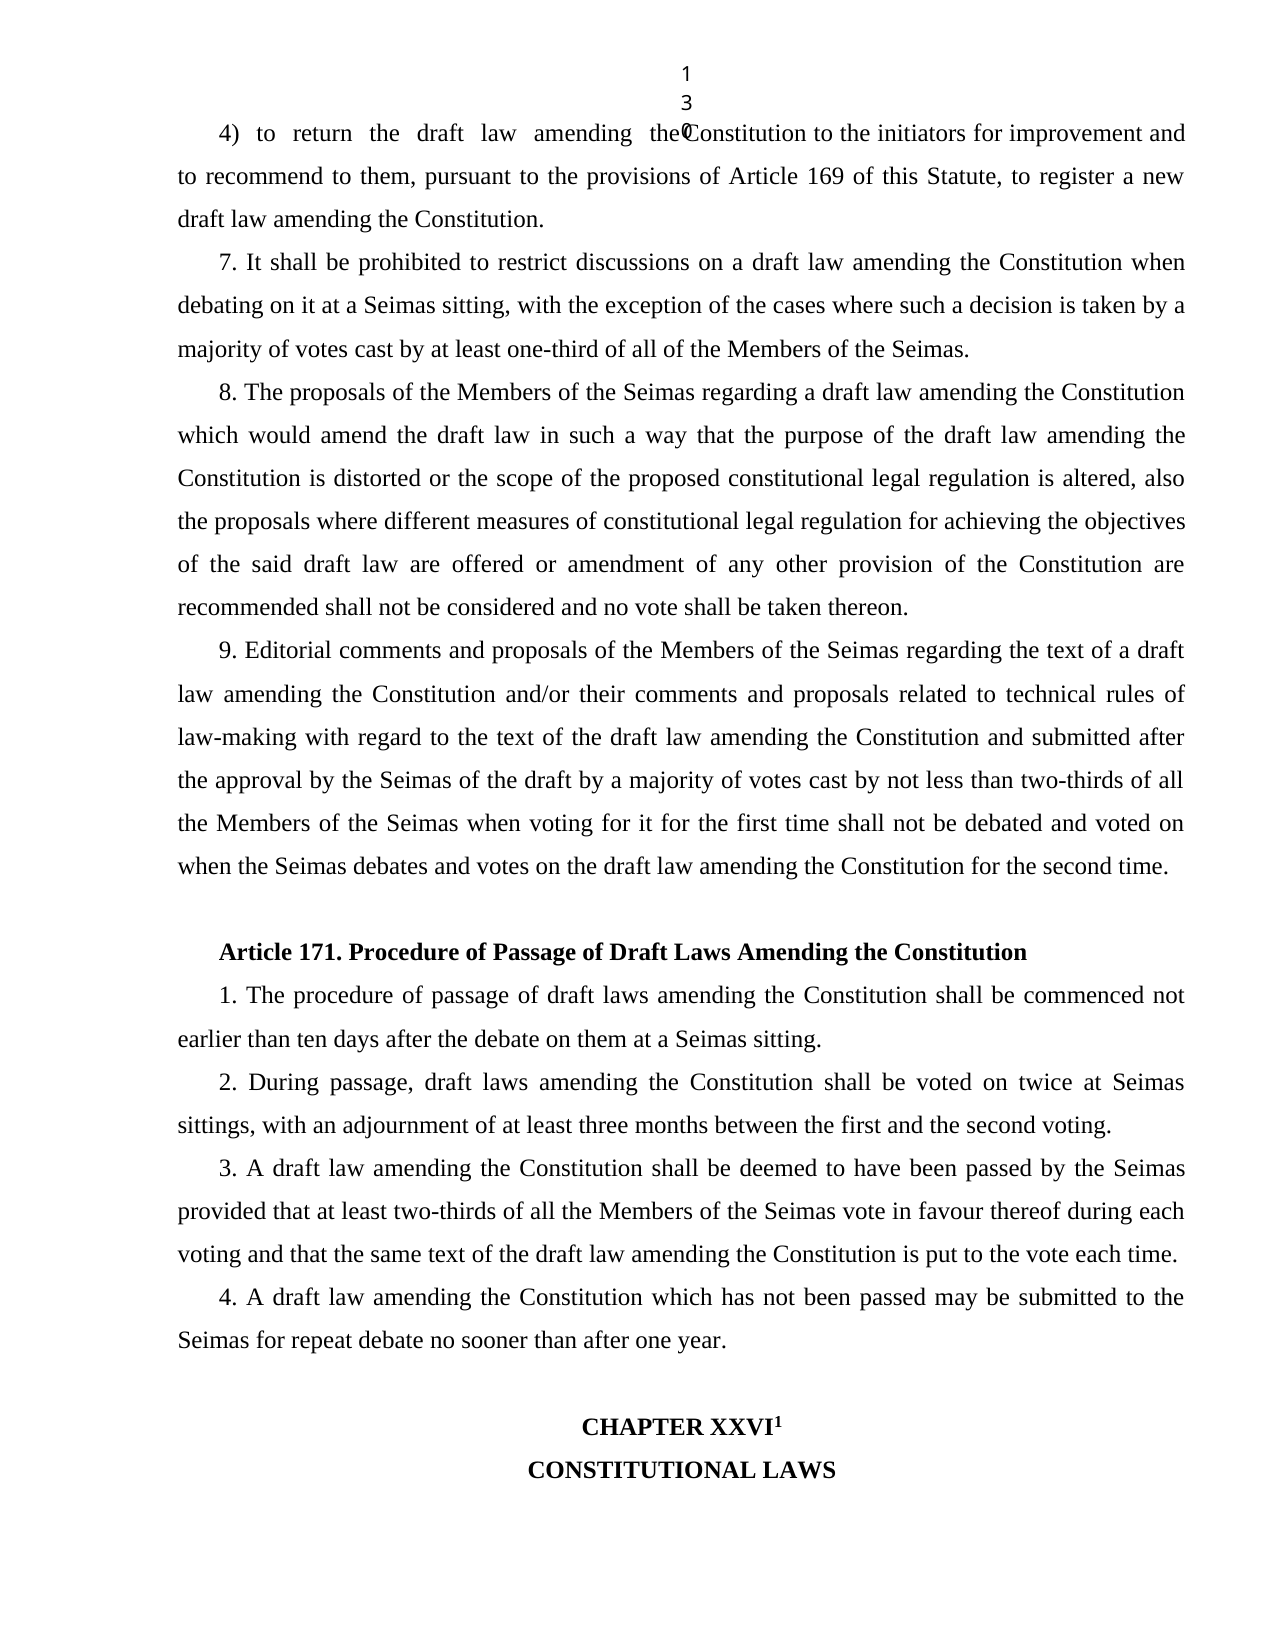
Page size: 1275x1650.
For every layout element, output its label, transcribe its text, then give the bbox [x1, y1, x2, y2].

text 7. It shall be prohibited to restrict discussions on a draft law amending the Constitution when debating on it at a Seimas sitting, with the exception of the cases where such a decision is taken by a majority of votes cast by at least one-third of all of the Members of the Seimas. [177, 247, 1186, 362]
text 4. A draft law amending the Constitution which has not been passed may be submitted to the Seimas for repeat debate no sooner than after one year. [177, 1282, 1186, 1354]
text 4) to return the draft law amending the Constitution to the initiators for improvement and to recommend to them, pursuant to the provisions of Article 169 of this Statute, to register a new draft law amending the Constitution. [177, 118, 1186, 233]
text 9. Editorial comments and proposals of the Members of the Seimas regarding the text of a draft law amending the Constitution and/or their comments and proposals related to technical rules of law-making with regard to the text of the draft law amending the Constitution and submitted after the approval by the Seimas of the draft by a majority of votes cast by not less than two-thirds of all the Members of the Seimas when voting for it for the first time shall not be debated and voted on when the Seimas debates and votes on the draft law amending the Constitution for the second time. [177, 636, 1186, 880]
text Article 171. Procedure of Passage of Draft Laws Amending the Constitution [177, 937, 1186, 966]
text CONSTITUTIONAL LAWS [177, 1455, 1186, 1484]
text 1. The procedure of passage of draft laws amending the Constitution shall be commenced not earlier than ten days after the debate on them at a Seimas sitting. [177, 981, 1186, 1052]
text Chapter XXVI1 [177, 1412, 1186, 1441]
text 2. During passage, draft laws amending the Constitution shall be voted on twice at Seimas sittings, with an adjournment of at least three months between the first and the second voting. [177, 1067, 1186, 1139]
text 3. A draft law amending the Constitution shall be deemed to have been passed by the Seimas provided that at least two-thirds of all the Members of the Seimas vote in favour thereof during each voting and that the same text of the draft law amending the Constitution is put to the vote each time. [177, 1153, 1186, 1268]
text 8. The proposals of the Members of the Seimas regarding a draft law amending the Constitution which would amend the draft law in such a way that the purpose of the draft law amending the Constitution is distorted or the scope of the proposed constitutional legal regulation is altered, also the proposals where different measures of constitutional legal regulation for achieving the objectives of the said draft law are offered or amendment of any other provision of the Constitution are recommended shall not be considered and no vote shall be taken thereon. [177, 377, 1186, 621]
